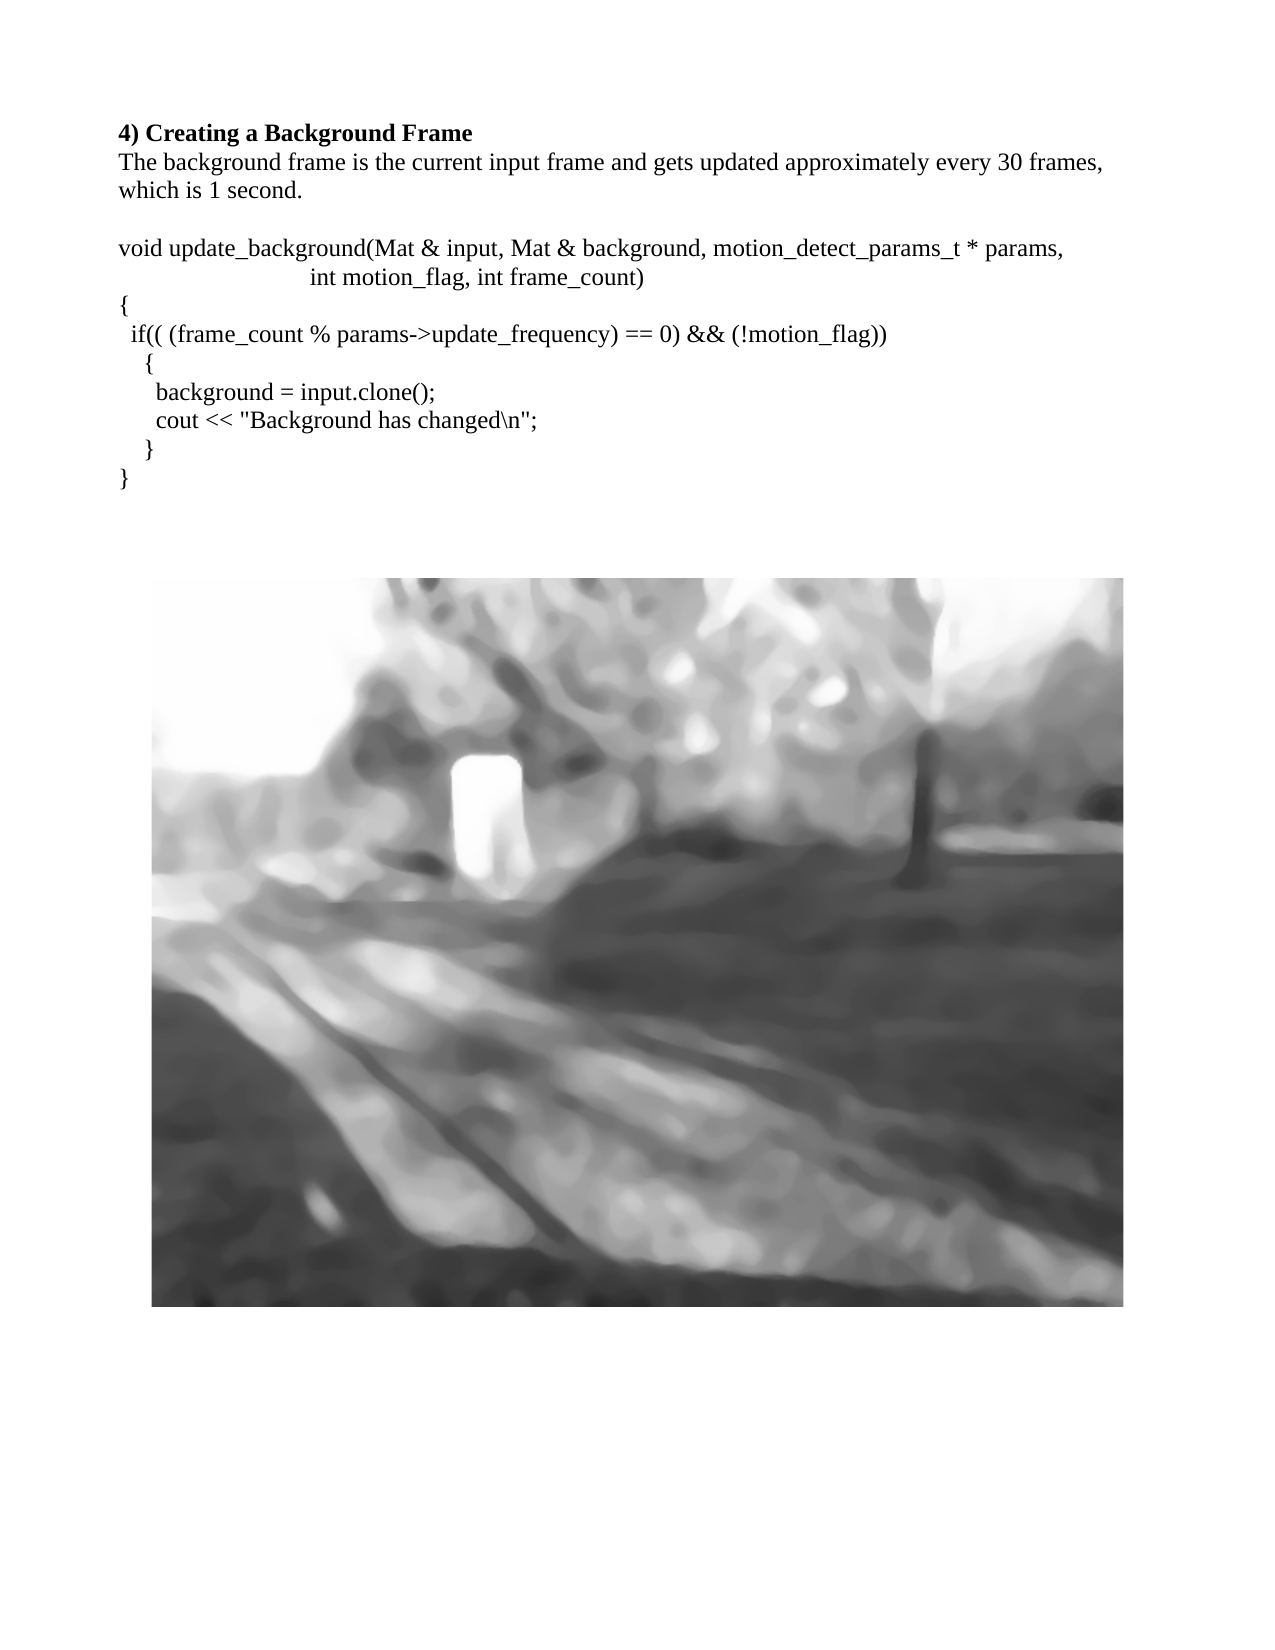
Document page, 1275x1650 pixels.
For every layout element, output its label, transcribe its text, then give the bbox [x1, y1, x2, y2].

picture [151, 578, 1124, 1307]
text 4) Creating a Background Frame [118, 118, 1157, 147]
text cout << "Background has changed\n"; [118, 406, 1157, 434]
text { [118, 348, 1157, 377]
text if(( (frame_count % params->update_frequency) == 0) && (!motion_flag)) [118, 319, 1157, 348]
text int motion_flag, int frame_count) [118, 262, 1157, 291]
text } [118, 434, 1157, 463]
text } [118, 463, 1157, 492]
text void update_background(Mat & input, Mat & background, motion_detect_params_t * params, [118, 233, 1157, 262]
text The background frame is the current input frame and gets updated approximately every 30 frames, which is 1 second. [118, 147, 1157, 204]
text background = input.clone(); [118, 377, 1157, 406]
text { [118, 291, 1157, 319]
